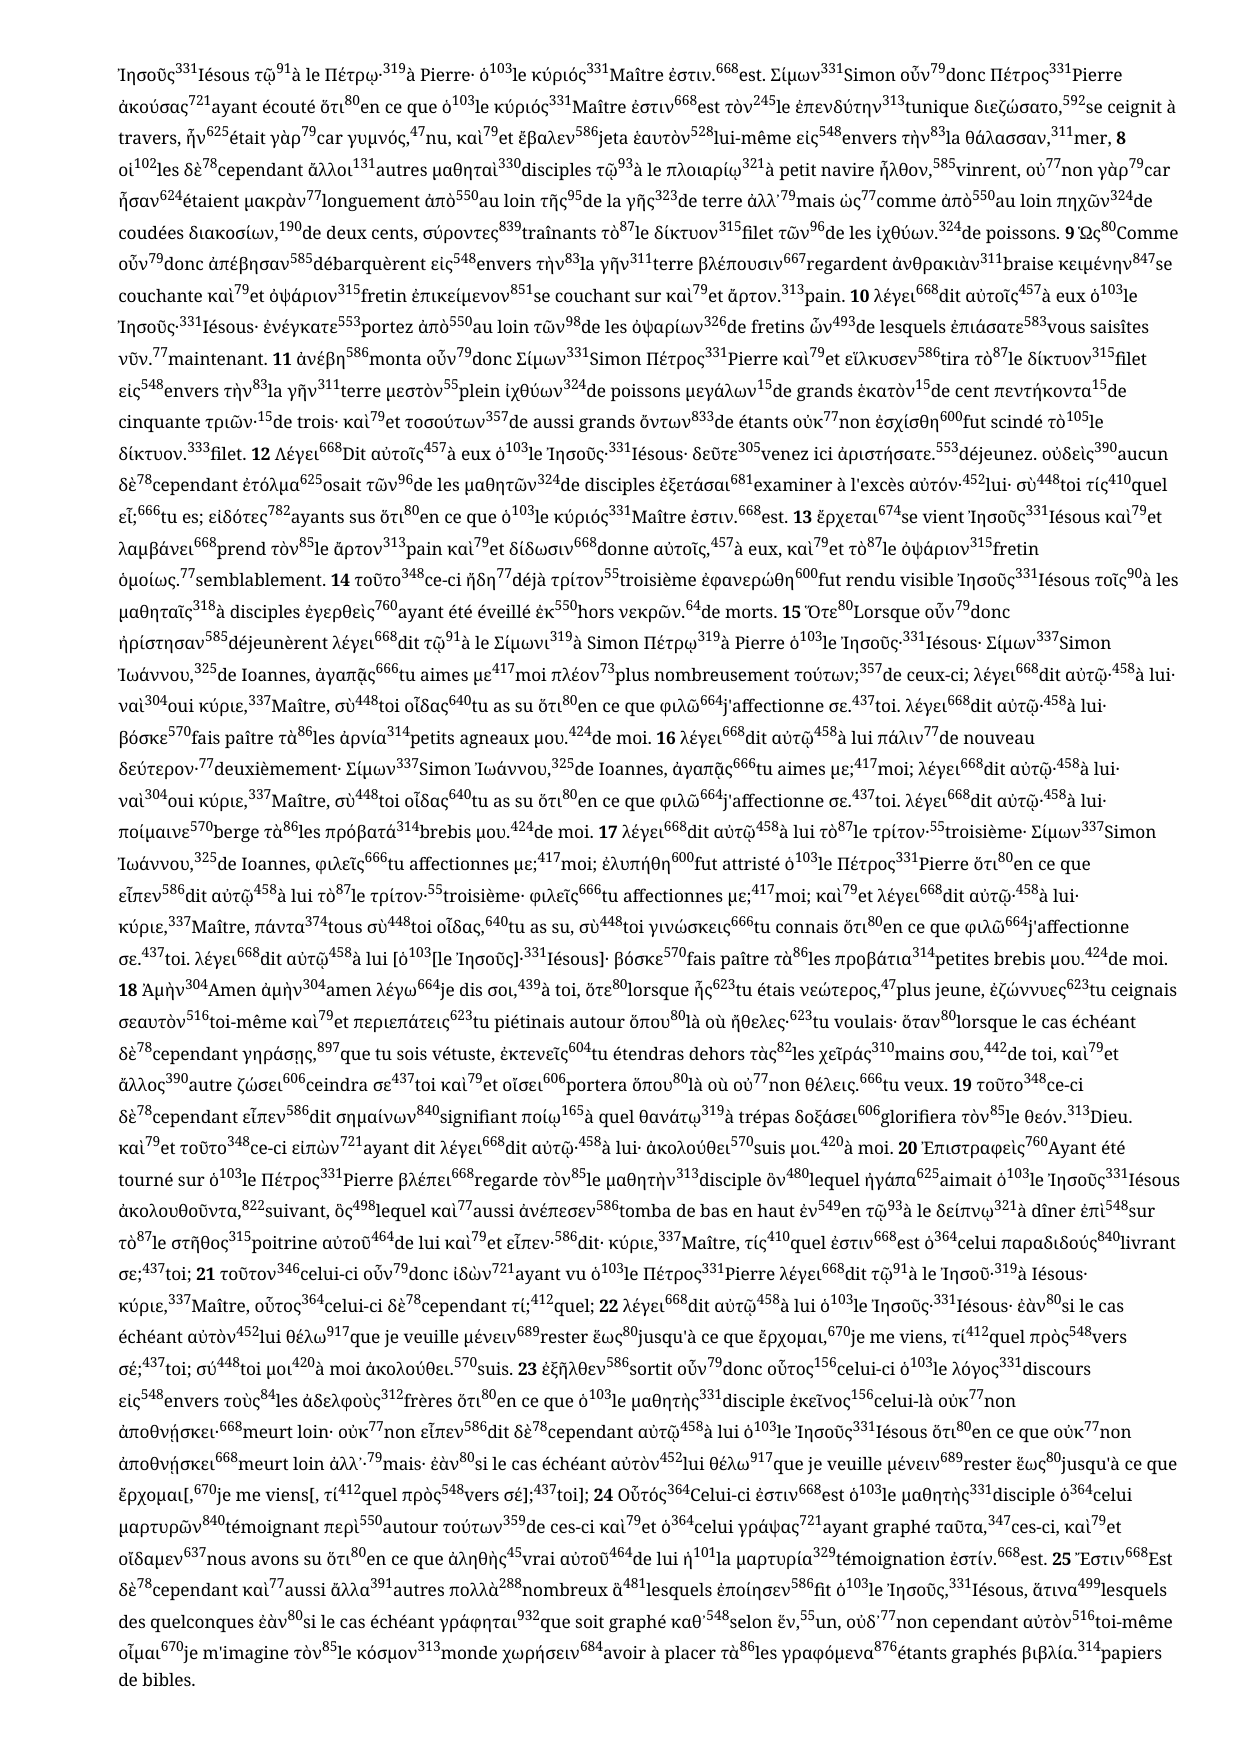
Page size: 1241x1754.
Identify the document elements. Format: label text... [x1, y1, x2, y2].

text 1 Μετὰ548Après ταῦτα347ces-ci ἐφανέρωσεν586rendit visible ἑαυτὸν528lui-même πάλιν77de nouveau ὁ103le Ἰησοῦς331Iésous τοῖς90à les μαθηταῖς318à disciples ἐπὶ550sur τῆς95de la θαλάσσης323de mer τῆς95de la Τιβεριάδος·323de Tibériade· ἐφανέρωσεν586rendit visible δὲ78cependant οὕτως.77ainsi. 2 Ἦσαν624Étaient ὁμοῦ77au même lieu Σίμων331Simon Πέτρος331Pierre καὶ79et Θωμᾶς331Thomas ὁ364celui λεγόμενος891étant dit Δίδυμος331Didyme καὶ79et Ναθαναὴλ331Nathanaël ὁ364celui ἀπὸ550au loin Κανὰ323de Kana τῆς95de la Γαλιλαίας323de Galilée καὶ79et οἱ363ceux τοῦ97de le Ζεβεδαίου325de Zébédaï καὶ79et ἄλλοι389autres ἐκ550hors τῶν96de les μαθητῶν324de disciples αὐτοῦ464de lui δύο.196deux. 3 λέγει668dit αὐτοῖς457à eux Σίμων331Simon Πέτρος·331Pierre· ὑπάγω664je dirige en arrière ἁλιεύειν.689pêcher. λέγουσιν667disent αὐτῷ·458à lui· ἐρχόμεθα669nous nous venons καὶ77aussi ἡμεῖς430nous σὺν549avec σοί.439à toi. ἐξῆλθον585sortirent καὶ79et ἐνέβησαν585embarquèrent εἰς548envers τὸ87le πλοῖον,315navire, καὶ79et ἐν549en ἐκείνῃ142à celle-là τῇ89à la νυκτὶ317à nuit ἐπίασαν585saisirent οὐδέν.375aucun. 4 Πρωΐας323de Matinée δὲ78cependant ἤδη77déjà γενομένης732de se ayante devenue ἔστη586dressa Ἰησοῦς331Iésous εἰς548envers τὸν85le αἰγιαλόν,313rivage, οὐ77non μέντοι79néanmoins ᾔδεισαν658avaient su οἱ102les μαθηταὶ330disciples ὅτι80en ce que Ἰησοῦς331Iésous ἐστιν.668est. 5 λέγει668dit οὖν79donc αὐτοῖς457à eux [ὁ]103[le] Ἰησοῦς·331Iésous· παιδία,338petits enfants, μή340ne pas τι271un quelconque προσφάγιον315à manger auprès ἔχετε;665vous avez; ἀπεκρίθησαν599furent répondu αὐτῷ·458à lui· οὔ.340non. 6 ὁ469celui δὲ78cependant εἶπεν586dit αὐτοῖς·457à eux· βάλετε553jetez εἰς548envers τὰ86les δεξιὰ5droits μέρη314parts τοῦ99de le πλοίου327de navire τὸ87le δίκτυον,315filet, καὶ79et εὑρήσετε.603vous trouverez. ἔβαλον585jetèrent οὖν,79donc, καὶ79et οὐκέτι77non plus αὐτὸ454lui ἑλκύσαι681tirer ἴσχυον624avaient la ténacité ἀπὸ550au loin τοῦ99de le πλήθους327de multitude τῶν96de les ἰχθύων.324de poissons. 7 λέγει668dit οὖν79donc ὁ103le μαθητὴς331disciple ἐκεῖνος156celui-là ὃν480lequel ἠγάπα625aimait ὁ103le Ἰησοῦς331Iésous τῷ91à le Πέτρῳ·319à Pierre· ὁ103le κύριός331Maître ἐστιν.668est. Σίμων331Simon οὖν79donc Πέτρος331Pierre ἀκούσας721ayant écouté ὅτι80en ce que ὁ103le κύριός331Maître ἐστιν668est τὸν245le ἐπενδύτην313tunique διεζώσατο,592se ceignit à travers, ἦν625était γὰρ79car γυμνός,47nu, καὶ79et ἔβαλεν586jeta ἑαυτὸν528lui-même εἰς548envers τὴν83la θάλασσαν,311mer, 8 οἱ102les δὲ78cependant ἄλλοι131autres μαθηταὶ330disciples τῷ93à le πλοιαρίῳ321à petit navire ἦλθον,585vinrent, οὐ77non γὰρ79car ἦσαν624étaient μακρὰν77longuement ἀπὸ550au loin τῆς95de la γῆς323de terre ἀλλ᾽79mais ὡς77comme ἀπὸ550au loin πηχῶν324de coudées διακοσίων,190de deux cents, σύροντες839traînants τὸ87le δίκτυον315filet τῶν96de les ἰχθύων.324de poissons. 9 Ὡς80Comme οὖν79donc ἀπέβησαν585débarquèrent εἰς548envers τὴν83la γῆν311terre βλέπουσιν667regardent ἀνθρακιὰν311braise κειμένην847se couchante καὶ79et ὀψάριον315fretin ἐπικείμενον851se couchant sur καὶ79et ἄρτον.313pain. 10 λέγει668dit αὐτοῖς457à eux ὁ103le Ἰησοῦς·331Iésous· ἐνέγκατε553portez ἀπὸ550au loin τῶν98de les ὀψαρίων326de fretins ὧν493de lesquels ἐπιάσατε583vous saisîtes νῦν.77maintenant. 11 ἀνέβη586monta οὖν79donc Σίμων331Simon Πέτρος331Pierre καὶ79et εἵλκυσεν586tira τὸ87le δίκτυον315filet εἰς548envers τὴν83la γῆν311terre μεστὸν55plein ἰχθύων324de poissons μεγάλων15de grands ἑκατὸν15de cent πεντήκοντα15de cinquante τριῶν·15de trois· καὶ79et τοσούτων357de aussi grands ὄντων833de étants οὐκ77non ἐσχίσθη600fut scindé τὸ105le δίκτυον.333filet. 12 Λέγει668Dit αὐτοῖς457à eux ὁ103le Ἰησοῦς·331Iésous· δεῦτε305venez ici ἀριστήσατε.553déjeunez. οὐδεὶς390aucun δὲ78cependant ἐτόλμα625osait τῶν96de les μαθητῶν324de disciples ἐξετάσαι681examiner à l'excès αὐτόν·452lui· σὺ448toi τίς410quel εἶ;666tu es; εἰδότες782ayants sus ὅτι80en ce que ὁ103le κύριός331Maître ἐστιν.668est. 13 ἔρχεται674se vient Ἰησοῦς331Iésous καὶ79et λαμβάνει668prend τὸν85le ἄρτον313pain καὶ79et δίδωσιν668donne αὐτοῖς,457à eux, καὶ79et τὸ87le ὀψάριον315fretin ὁμοίως.77semblablement. 14 τοῦτο348ce-ci ἤδη77déjà τρίτον55troisième ἐφανερώθη600fut rendu visible Ἰησοῦς331Iésous τοῖς90à les μαθηταῖς318à disciples ἐγερθεὶς760ayant été éveillé ἐκ550hors νεκρῶν.64de morts. 15 Ὅτε80Lorsque οὖν79donc ἠρίστησαν585déjeunèrent λέγει668dit τῷ91à le Σίμωνι319à Simon Πέτρῳ319à Pierre ὁ103le Ἰησοῦς·331Iésous· Σίμων337Simon Ἰωάννου,325de Ioannes, ἀγαπᾷς666tu aimes με417moi πλέον73plus nombreusement τούτων;357de ceux-ci; λέγει668dit αὐτῷ·458à lui· ναὶ304oui κύριε,337Maître, σὺ448toi οἶδας640tu as su ὅτι80en ce que φιλῶ664j'affectionne σε.437toi. λέγει668dit αὐτῷ·458à lui· βόσκε570fais paître τὰ86les ἀρνία314petits agneaux μου.424de moi. 16 λέγει668dit αὐτῷ458à lui πάλιν77de nouveau δεύτερον·77deuxièmement· Σίμων337Simon Ἰωάννου,325de Ioannes, ἀγαπᾷς666tu aimes με;417moi; λέγει668dit αὐτῷ·458à lui· ναὶ304oui κύριε,337Maître, σὺ448toi οἶδας640tu as su ὅτι80en ce que φιλῶ664j'affectionne σε.437toi. λέγει668dit αὐτῷ·458à lui· ποίμαινε570berge τὰ86les πρόβατά314brebis μου.424de moi. 17 λέγει668dit αὐτῷ458à lui τὸ87le τρίτον·55troisième· Σίμων337Simon Ἰωάννου,325de Ioannes, φιλεῖς666tu affectionnes με;417moi; ἐλυπήθη600fut attristé ὁ103le Πέτρος331Pierre ὅτι80en ce que εἶπεν586dit αὐτῷ458à lui τὸ87le τρίτον·55troisième· φιλεῖς666tu affectionnes με;417moi; καὶ79et λέγει668dit αὐτῷ·458à lui· κύριε,337Maître, πάντα374tous σὺ448toi οἶδας,640tu as su, σὺ448toi γινώσκεις666tu connais ὅτι80en ce que φιλῶ664j'affectionne σε.437toi. λέγει668dit αὐτῷ458à lui [ὁ103[le Ἰησοῦς]·331Iésous]· βόσκε570fais paître τὰ86les προβάτια314petites brebis μου.424de moi. 18 Ἀμὴν304Amen ἀμὴν304amen λέγω664je dis σοι,439à toi, ὅτε80lorsque ἦς623tu étais νεώτερος,47plus jeune, ἐζώννυες623tu ceignais σεαυτὸν516toi-même καὶ79et περιεπάτεις623tu piétinais autour ὅπου80là où ἤθελες·623tu voulais· ὅταν80lorsque le cas échéant δὲ78cependant γηράσῃς,897que tu sois vétuste, ἐκτενεῖς604tu étendras dehors τὰς82les χεῖράς310mains σου,442de toi, καὶ79et ἄλλος390autre ζώσει606ceindra σε437toi καὶ79et οἴσει606portera ὅπου80là où οὐ77non θέλεις.666tu veux. 19 τοῦτο348ce-ci δὲ78cependant εἶπεν586dit σημαίνων840signifiant ποίῳ165à quel θανάτῳ319à trépas δοξάσει606glorifiera τὸν85le θεόν.313Dieu. καὶ79et τοῦτο348ce-ci εἰπὼν721ayant dit λέγει668dit αὐτῷ·458à lui· ἀκολούθει570suis μοι.420à moi. 20 Ἐπιστραφεὶς760Ayant été tourné sur ὁ103le Πέτρος331Pierre βλέπει668regarde τὸν85le μαθητὴν313disciple ὃν480lequel ἠγάπα625aimait ὁ103le Ἰησοῦς331Iésous ἀκολουθοῦντα,822suivant, ὃς498lequel καὶ77aussi ἀνέπεσεν586tomba de bas en haut ἐν549en τῷ93à le δείπνῳ321à dîner ἐπὶ548sur τὸ87le στῆθος315poitrine αὐτοῦ464de lui καὶ79et εἶπεν·586dit· κύριε,337Maître, τίς410quel ἐστιν668est ὁ364celui παραδιδούς840livrant σε;437toi; 21 τοῦτον346celui-ci οὖν79donc ἰδὼν721ayant vu ὁ103le Πέτρος331Pierre λέγει668dit τῷ91à le Ἰησοῦ·319à Iésous· κύριε,337Maître, οὗτος364celui-ci δὲ78cependant τί;412quel; 22 λέγει668dit αὐτῷ458à lui ὁ103le Ἰησοῦς·331Iésous· ἐὰν80si le cas échéant αὐτὸν452lui θέλω917que je veuille μένειν689rester ἕως80jusqu'à ce que ἔρχομαι,670je me viens, τί412quel πρὸς548vers σέ;437toi; σύ448toi μοι420à moi ἀκολούθει.570suis. 23 ἐξῆλθεν586sortit οὖν79donc οὗτος156celui-ci ὁ103le λόγος331discours εἰς548envers τοὺς84les ἀδελφοὺς312frères ὅτι80en ce que ὁ103le μαθητὴς331disciple ἐκεῖνος156celui-là οὐκ77non ἀποθνῄσκει·668meurt loin· οὐκ77non εἶπεν586dit δὲ78cependant αὐτῷ458à lui ὁ103le Ἰησοῦς331Iésous ὅτι80en ce que οὐκ77non ἀποθνῄσκει668meurt loin ἀλλ᾽·79mais· ἐὰν80si le cas échéant αὐτὸν452lui θέλω917que je veuille μένειν689rester ἕως80jusqu'à ce que ἔρχομαι[,670je me viens[, τί412quel πρὸς548vers σέ];437toi]; 24 Οὗτός364Celui-ci ἐστιν668est ὁ103le μαθητὴς331disciple ὁ364celui μαρτυρῶν840témoignant περὶ550autour τούτων359de ces-ci καὶ79et ὁ364celui γράψας721ayant graphé ταῦτα,347ces-ci, καὶ79et οἴδαμεν637nous avons su ὅτι80en ce que ἀληθὴς45vrai αὐτοῦ464de lui ἡ101la μαρτυρία329témoignation ἐστίν.668est. 25 Ἔστιν668Est δὲ78cependant καὶ77aussi ἄλλα391autres πολλὰ288nombreux ἃ481lesquels ἐποίησεν586fit ὁ103le Ἰησοῦς,331Iésous, ἅτινα499lesquels des quelconques ἐὰν80si le cas échéant γράφηται932que soit graphé καθ᾽548selon ἕν,55un, οὐδ᾽77non cependant αὐτὸν516toi-même οἶμαι670je m'imagine τὸν85le κόσμον313monde χωρήσειν684avoir à placer τὰ86les γραφόμενα876étants graphés βιβλία.314papiers de bibles. [118, 59, 1181, 1692]
